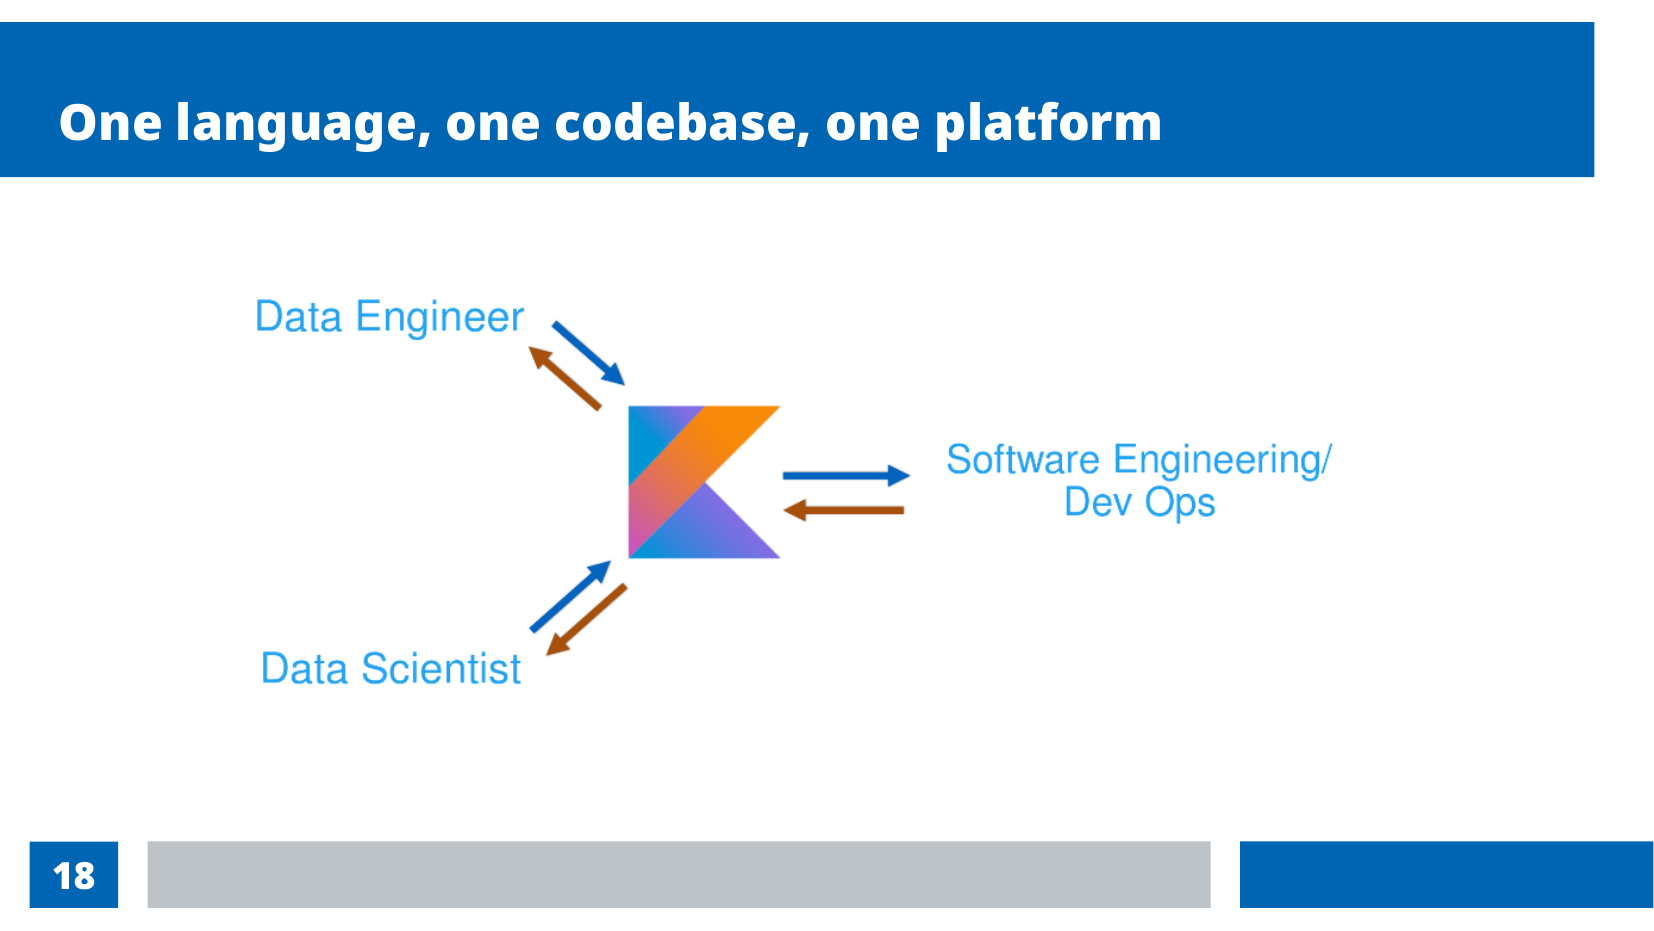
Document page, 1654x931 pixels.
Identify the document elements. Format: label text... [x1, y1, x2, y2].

title One language, one codebase, one platform [59, 44, 1595, 156]
picture [243, 284, 1336, 698]
